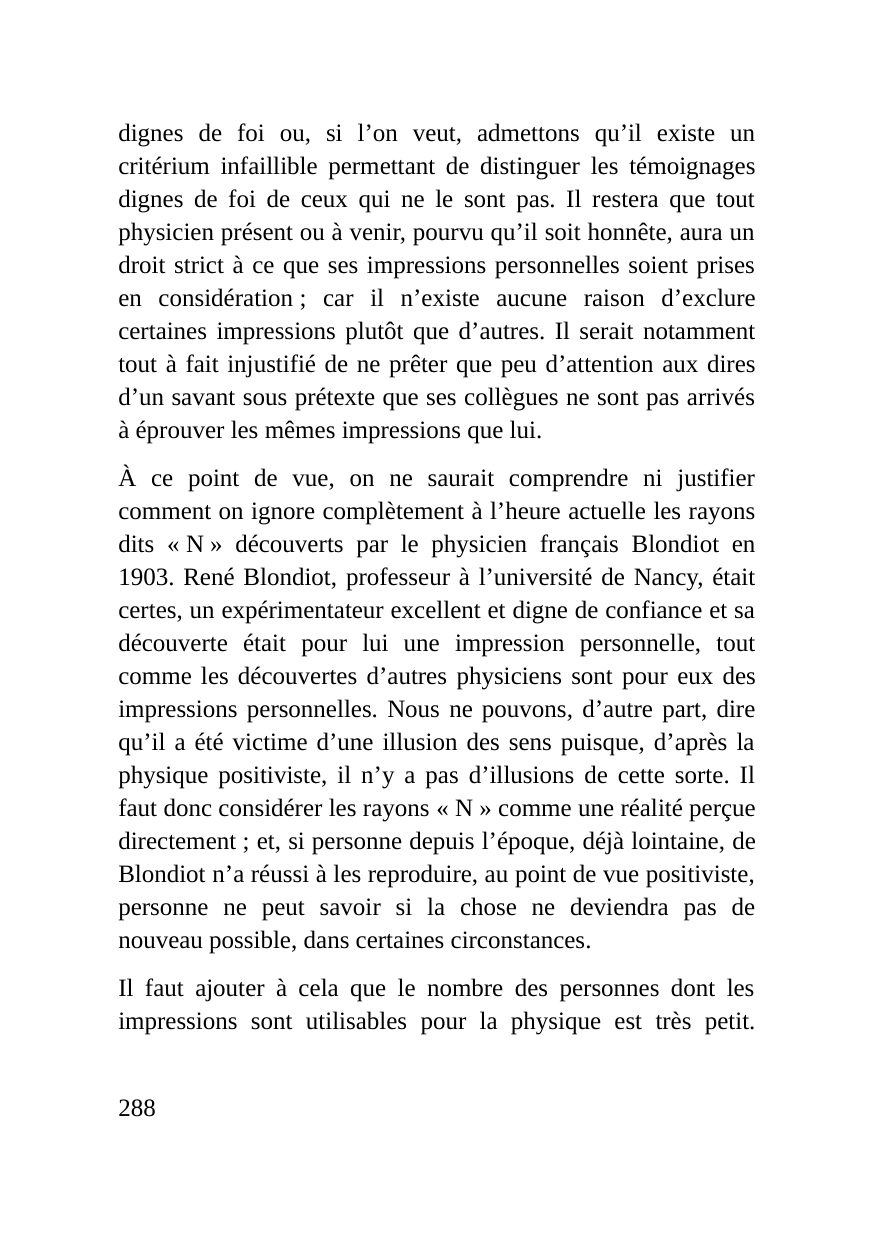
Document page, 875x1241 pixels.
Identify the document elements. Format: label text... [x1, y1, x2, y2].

text Il faut ajouter à cela que le nombre des personnes dont les impressions sont utilisables pour la physique est très petit. [118, 973, 756, 1034]
text dignes de foi ou, si l’on veut, admettons qu’il existe un critérium infaillible permettant de distinguer les témoignages dignes de foi de ceux qui ne le sont pas. Il restera que tout physicien présent ou à venir, pourvu qu’il soit honnête, aura un droit strict à ce que ses impressions personnelles soient prises en considération ; car il n’existe aucune raison d’exclure certaines impressions plutôt que d’autres. Il serait notamment tout à fait injustifié de ne prêter que peu d’attention aux dires d’un savant sous prétexte que ses collègues ne sont pas arrivés à éprouver les mêmes impressions que lui. [118, 118, 756, 444]
text À ce point de vue, on ne saurait comprendre ni justifier comment on ignore complètement à l’heure actuelle les rayons dits « N » découverts par le physicien français Blondiot en 1903. René Blondiot, professeur à l’université de Nancy, était certes, un expérimentateur excellent et digne de confiance et sa découverte était pour lui une impression personnelle, tout comme les découvertes d’autres physiciens sont pour eux des impressions personnelles. Nous ne pouvons, d’autre part, dire qu’il a été victime d’une illusion des sens puisque, d’après la physique positiviste, il n’y a pas d’illusions de cette sorte. Il faut donc considérer les rayons « N » comme une réalité perçue directement ; et, si personne depuis l’époque, déjà lointaine, de Blondiot n’a réussi à les reproduire, au point de vue positiviste, personne ne peut savoir si la chose ne deviendra pas de nouveau possible, dans certaines circonstances. [118, 463, 756, 954]
